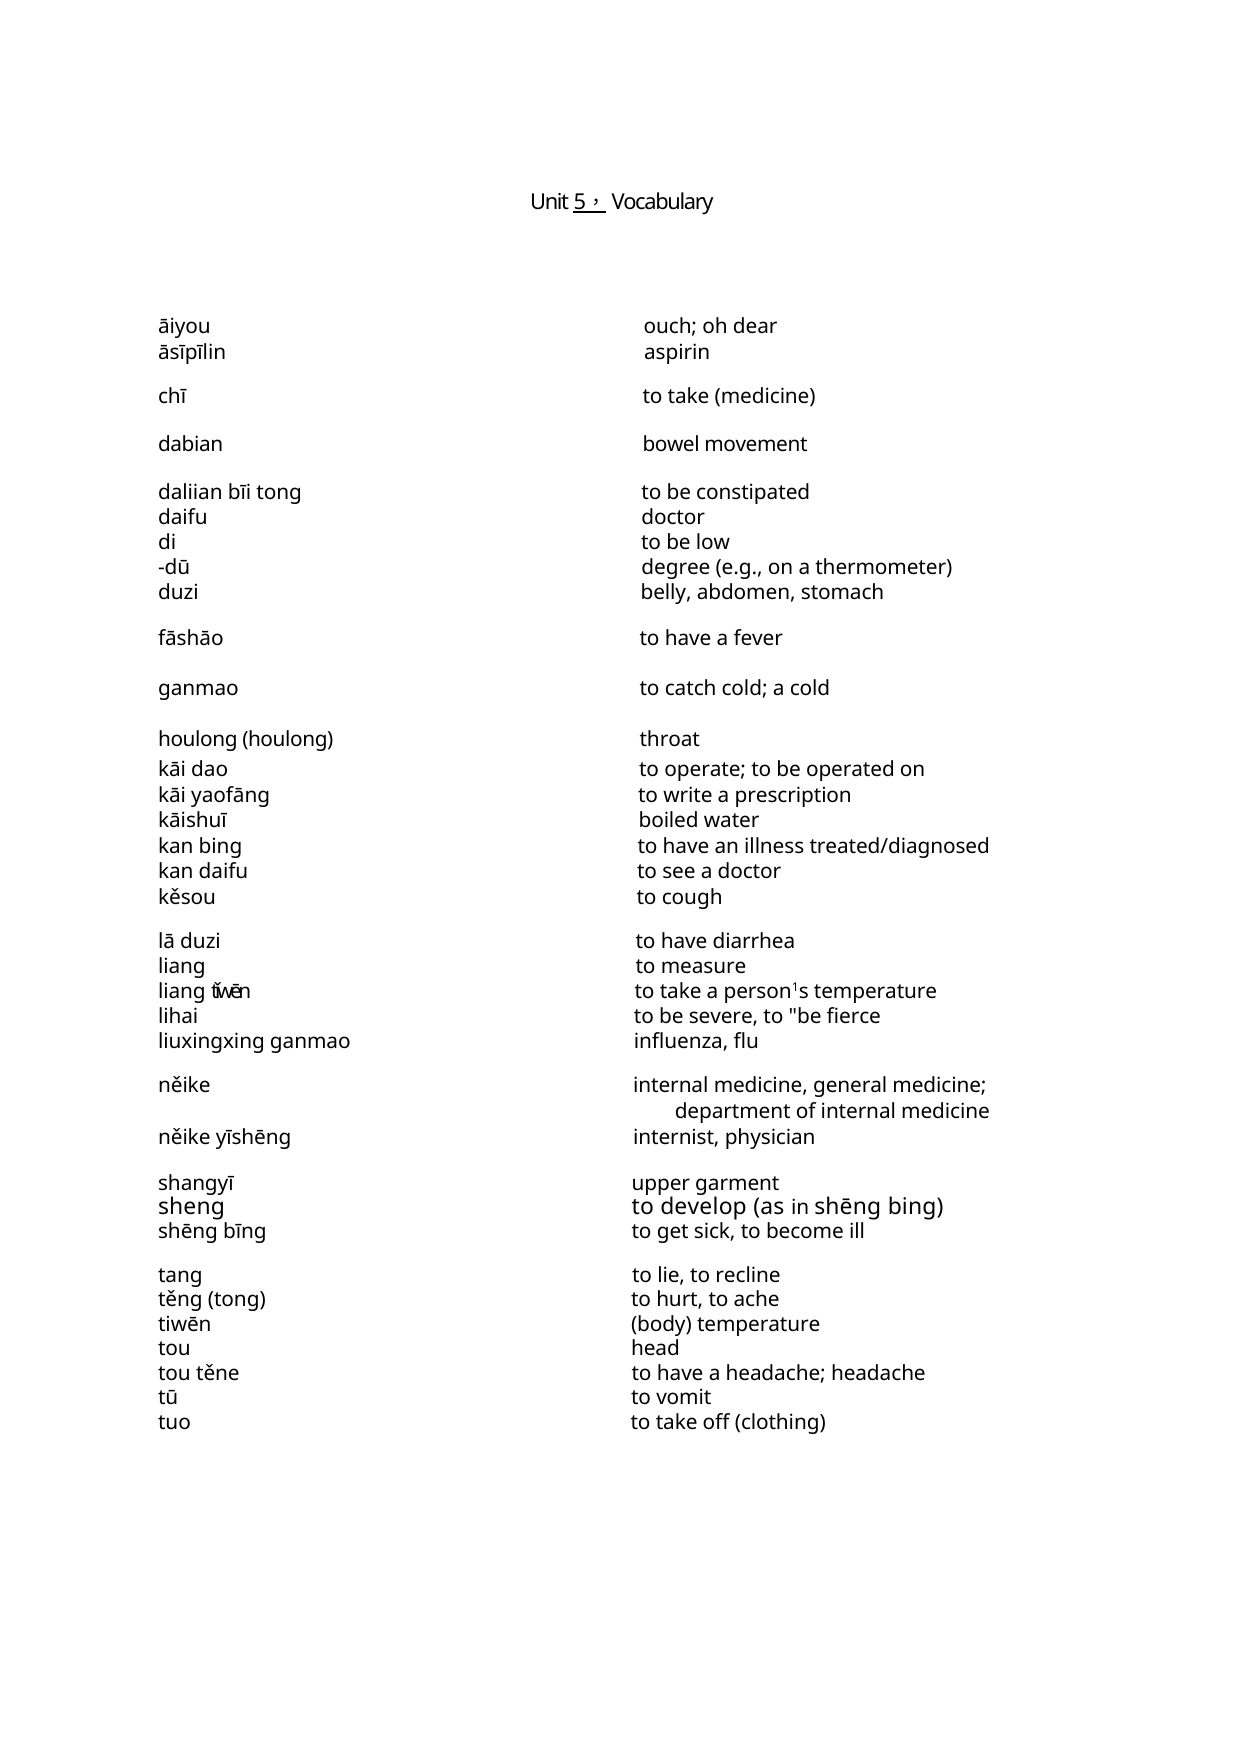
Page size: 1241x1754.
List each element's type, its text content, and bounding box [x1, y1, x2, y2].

text -dū degree (e.g., on a thermometer) [158, 554, 1113, 579]
text kāi yaofāng to write a prescription [158, 782, 1113, 807]
text shangyī upper garment [158, 1170, 1113, 1195]
text tou těne to have a headache; headache [158, 1361, 1113, 1385]
text lā duzi to have diarrhea [158, 928, 1113, 953]
text kan daifu to see a doctor [158, 858, 1113, 884]
text těng (tong) to hurt, to ache [158, 1287, 1113, 1312]
text kan bing to have an illness treated/diagnosed [158, 833, 1113, 858]
text něike yīshēng internist, physician [158, 1123, 1113, 1150]
text tuo to take off (clothing) [158, 1409, 1113, 1434]
text tū to vomit [158, 1385, 1113, 1409]
text liang tǐwēn to take a person1s temperature [158, 979, 1113, 1004]
text kěsou to cough [158, 884, 1113, 909]
text duzi belly, abdomen, stomach [158, 579, 1113, 604]
text dabian bowel movement [158, 434, 1113, 455]
text daifu doctor [158, 504, 1113, 529]
text tou head [158, 1336, 1113, 1361]
text kāishuī boiled water [158, 807, 1113, 833]
text fāshāo to have a fever [158, 604, 1113, 655]
text chī to take (medicine) [158, 387, 1113, 408]
text shēng bīng to get sick, to become ill [158, 1219, 1113, 1244]
text lihai to be severe, to "be fierce [158, 1004, 1113, 1029]
text di to be low [158, 529, 1113, 554]
text houlong (houlong) throat [158, 706, 1113, 756]
text department of internal medicine [674, 1097, 1113, 1123]
text liuxingxing ganmao influenza, flu [158, 1029, 1113, 1054]
text kāi dao to operate; to be operated on [158, 756, 1113, 782]
text něike internal medicine, general medicine; [158, 1076, 1113, 1097]
text Unit 5， Vocabulary [65, 192, 1180, 214]
text tiwēn (body) temperature [158, 1312, 1113, 1336]
text āiyou ouch; oh dear [158, 312, 1113, 338]
text sheng to develop (as in shēng bing) [158, 1195, 1113, 1219]
text liang to measure [158, 953, 1113, 979]
text āsīpīlin aspirin [158, 338, 1113, 364]
text tang to lie, to recline [158, 1263, 1113, 1287]
text ganmao to catch cold; a cold [158, 655, 1113, 706]
text daliian bīi tong to be constipated [158, 479, 1113, 504]
